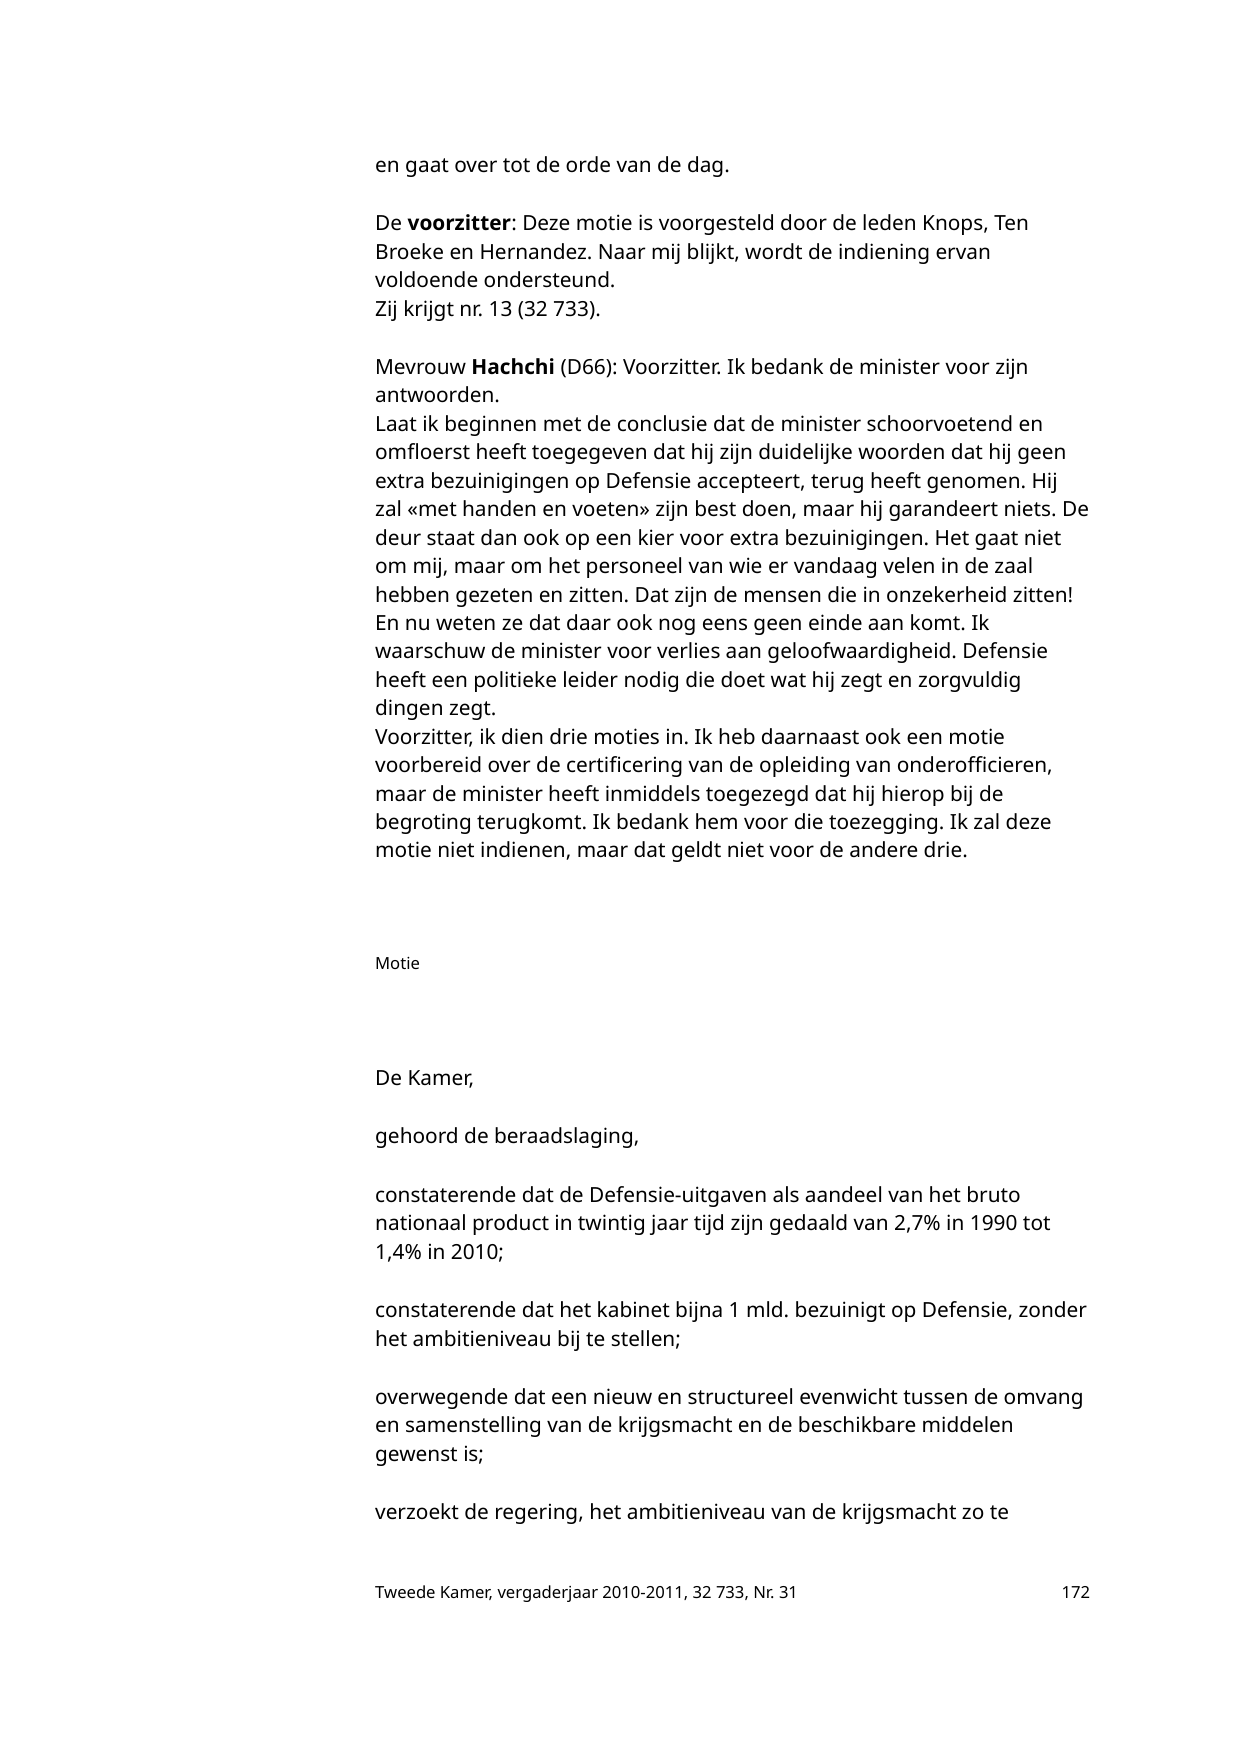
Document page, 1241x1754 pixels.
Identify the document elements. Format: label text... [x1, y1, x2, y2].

text Laat ik beginnen met de conclusie dat de minister schoorvoetend en omfloerst heeft toegegeven dat hij zijn duidelijke woorden dat hij geen extra bezuinigingen op Defensie accepteert, terug heeft genomen. Hij zal «met handen en voeten» zijn best doen, maar hij garandeert niets. De deur staat dan ook op een kier voor extra bezuinigingen. Het gaat niet om mij, maar om het personeel van wie er vandaag velen in de zaal hebben gezeten en zitten. Dat zijn de mensen die in onzekerheid zitten! En nu weten ze dat daar ook nog eens geen einde aan komt. Ik waarschuw de minister voor verlies aan geloofwaardigheid. Defensie heeft een politieke leider nodig die doet wat hij zegt en zorgvuldig dingen zegt. [375, 409, 1090, 722]
text Voorzitter, ik dien drie moties in. Ik heb daarnaast ook een motie voorbereid over de certificering van de opleiding van onderofficieren, maar de minister heeft inmiddels toegezegd dat hij hierop bij de begroting terugkomt. Ik bedank hem voor die toezegging. Ik zal deze motie niet indienen, maar dat geldt niet voor de andere drie. [375, 722, 1090, 864]
text verzoekt de regering, het ambitieniveau van de krijgsmacht zo te [375, 1497, 1090, 1526]
text Mevrouw Hachchi (D66): Voorzitter. Ik bedank de minister voor zijn antwoorden. [375, 352, 1090, 409]
text overwegende dat een nieuw en structureel evenwicht tussen de omvang en samenstelling van de krijgsmacht en de beschikbare middelen gewenst is; [375, 1382, 1090, 1467]
text De Kamer, [375, 1063, 1090, 1092]
text De voorzitter: Deze motie is voorgesteld door de leden Knops, Ten Broeke en Hernandez. Naar mij blijkt, wordt de indiening ervan voldoende ondersteund. [375, 208, 1090, 294]
text Zij krijgt nr. 13 (32 733). [375, 294, 1090, 322]
text constaterende dat de Defensie-uitgaven als aandeel van het bruto nationaal product in twintig jaar tijd zijn gedaald van 2,7% in 1990 tot 1,4% in 2010; [375, 1180, 1090, 1265]
text constaterende dat het kabinet bijna 1 mld. bezuinigt op Defensie, zonder het ambitieniveau bij te stellen; [375, 1295, 1090, 1352]
text en gaat over tot de orde van de dag. [375, 150, 1090, 178]
text gehoord de beraadslaging, [375, 1122, 1090, 1150]
table_header Motie [375, 952, 1090, 1005]
